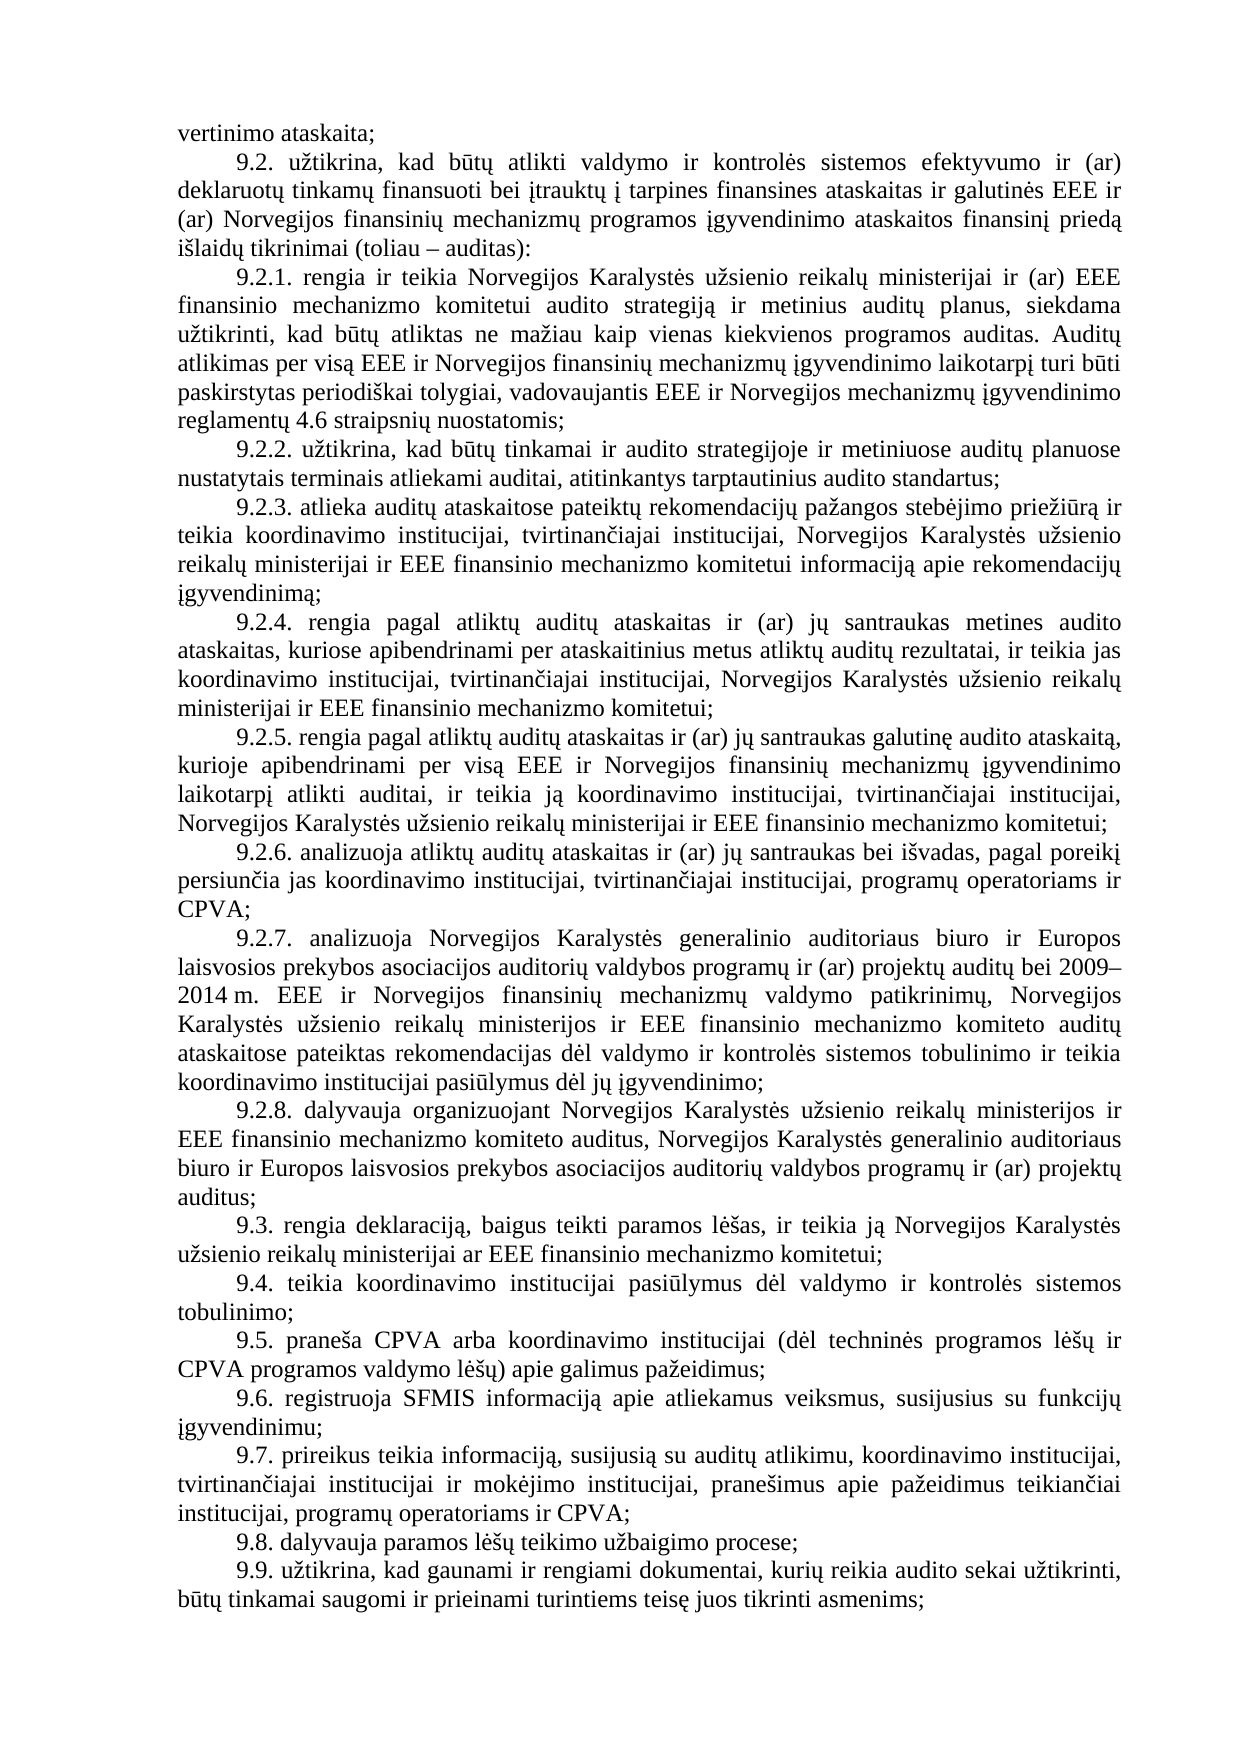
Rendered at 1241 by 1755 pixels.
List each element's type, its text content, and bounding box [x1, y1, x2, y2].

text 9.9. užtikrina, kad gaunami ir rengiami dokumentai, kurių reikia audito sekai užtikrinti, būtų tinkamai saugomi ir prieinami turintiems teisę juos tikrinti asmenims; [177, 1556, 1122, 1613]
text 9.8. dalyvauja paramos lėšų teikimo užbaigimo procese; [177, 1527, 1122, 1556]
text 9.2.8. dalyvauja organizuojant Norvegijos Karalystės užsienio reikalų ministerijos ir EEE finansinio mechanizmo komiteto auditus, Norvegijos Karalystės generalinio auditoriaus biuro ir Europos laisvosios prekybos asociacijos auditorių valdybos programų ir (ar) projektų auditus; [177, 1096, 1122, 1211]
text 9.5. praneša CPVA arba koordinavimo institucijai (dėl techninės programos lėšų ir CPVA programos valdymo lėšų) apie galimus pažeidimus; [177, 1326, 1122, 1383]
text 9.2.6. analizuoja atliktų auditų ataskaitas ir (ar) jų santraukas bei išvadas, pagal poreikį persiunčia jas koordinavimo institucijai, tvirtinančiajai institucijai, programų operatoriams ir CPVA; [177, 837, 1122, 923]
text 9.2. užtikrina, kad būtų atlikti valdymo ir kontrolės sistemos efektyvumo ir (ar) deklaruotų tinkamų finansuoti bei įtrauktų į tarpines finansines ataskaitas ir galutinės EEE ir (ar) Norvegijos finansinių mechanizmų programos įgyvendinimo ataskaitos finansinį priedą išlaidų tikrinimai (toliau – auditas): [177, 147, 1122, 262]
text vertinimo ataskaita; [177, 118, 1122, 147]
text 9.2.3. atlieka auditų ataskaitose pateiktų rekomendacijų pažangos stebėjimo priežiūrą ir teikia koordinavimo institucijai, tvirtinančiajai institucijai, Norvegijos Karalystės užsienio reikalų ministerijai ir EEE finansinio mechanizmo komitetui informaciją apie rekomendacijų įgyvendinimą; [177, 492, 1122, 607]
text 9.2.1. rengia ir teikia Norvegijos Karalystės užsienio reikalų ministerijai ir (ar) EEE finansinio mechanizmo komitetui audito strategiją ir metinius auditų planus, siekdama užtikrinti, kad būtų atliktas ne mažiau kaip vienas kiekvienos programos auditas. Auditų atlikimas per visą EEE ir Norvegijos finansinių mechanizmų įgyvendinimo laikotarpį turi būti paskirstytas periodiškai tolygiai, vadovaujantis EEE ir Norvegijos mechanizmų įgyvendinimo reglamentų 4.6 straipsnių nuostatomis; [177, 262, 1122, 434]
text 9.2.5. rengia pagal atliktų auditų ataskaitas ir (ar) jų santraukas galutinę audito ataskaitą, kurioje apibendrinami per visą EEE ir Norvegijos finansinių mechanizmų įgyvendinimo laikotarpį atlikti auditai, ir teikia ją koordinavimo institucijai, tvirtinančiajai institucijai, Norvegijos Karalystės užsienio reikalų ministerijai ir EEE finansinio mechanizmo komitetui; [177, 722, 1122, 837]
text 9.7. prireikus teikia informaciją, susijusią su auditų atlikimu, koordinavimo institucijai, tvirtinančiajai institucijai ir mokėjimo institucijai, pranešimus apie pažeidimus teikiančiai institucijai, programų operatoriams ir CPVA; [177, 1441, 1122, 1527]
text 9.2.7. analizuoja Norvegijos Karalystės generalinio auditoriaus biuro ir Europos laisvosios prekybos asociacijos auditorių valdybos programų ir (ar) projektų auditų bei 2009–2014 m. EEE ir Norvegijos finansinių mechanizmų valdymo patikrinimų, Norvegijos Karalystės užsienio reikalų ministerijos ir EEE finansinio mechanizmo komiteto auditų ataskaitose pateiktas rekomendacijas dėl valdymo ir kontrolės sistemos tobulinimo ir teikia koordinavimo institucijai pasiūlymus dėl jų įgyvendinimo; [177, 923, 1122, 1096]
text 9.2.4. rengia pagal atliktų auditų ataskaitas ir (ar) jų santraukas metines audito ataskaitas, kuriose apibendrinami per ataskaitinius metus atliktų auditų rezultatai, ir teikia jas koordinavimo institucijai, tvirtinančiajai institucijai, Norvegijos Karalystės užsienio reikalų ministerijai ir EEE finansinio mechanizmo komitetui; [177, 607, 1122, 722]
text 9.6. registruoja SFMIS informaciją apie atliekamus veiksmus, susijusius su funkcijų įgyvendinimu; [177, 1383, 1122, 1441]
text 9.2.2. užtikrina, kad būtų tinkamai ir audito strategijoje ir metiniuose auditų planuose nustatytais terminais atliekami auditai, atitinkantys tarptautinius audito standartus; [177, 434, 1122, 492]
text 9.4. teikia koordinavimo institucijai pasiūlymus dėl valdymo ir kontrolės sistemos tobulinimo; [177, 1268, 1122, 1326]
text 9.3. rengia deklaraciją, baigus teikti paramos lėšas, ir teikia ją Norvegijos Karalystės užsienio reikalų ministerijai ar EEE finansinio mechanizmo komitetui; [177, 1211, 1122, 1268]
